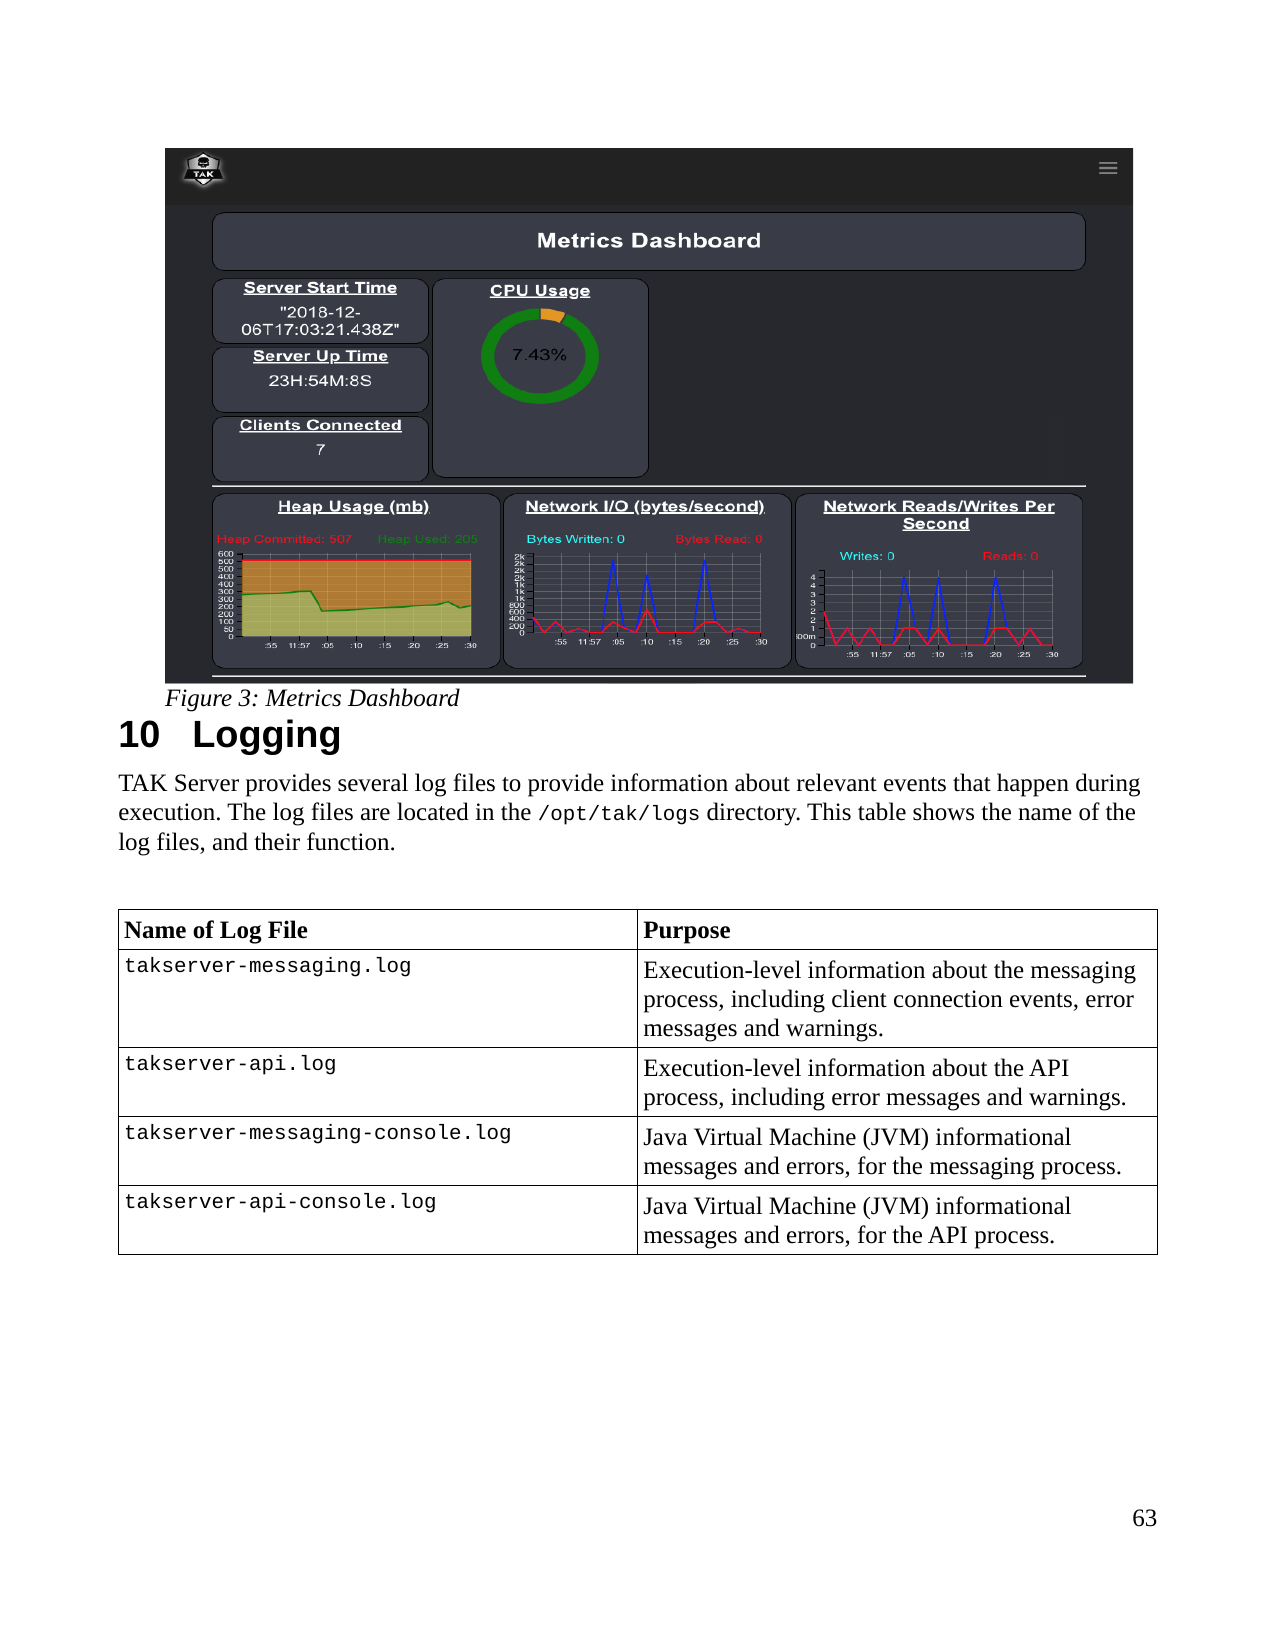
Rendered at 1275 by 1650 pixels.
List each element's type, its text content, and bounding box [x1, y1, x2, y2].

table_header Purpose [638, 910, 1157, 949]
table_cell takserver-messaging-console.log [119, 1117, 637, 1185]
table_cell takserver-messaging.log [119, 950, 637, 1047]
picture [165, 145, 1134, 684]
text TAK Server provides several log files to provide information about relevant events that happen during execution. The log files are located in the /opt/tak/logs directory. This table shows the name of the log files, and their function. [118, 768, 1157, 855]
table_cell takserver-api.log [119, 1048, 637, 1116]
table_cell Java Virtual Machine (JVM) informational messages and errors, for the messaging process. [638, 1117, 1157, 1185]
list Figure 3: Metrics Dashboard [165, 684, 1133, 712]
table_cell takserver-api-console.log [119, 1186, 637, 1254]
table_cell Execution-level information about the messaging process, including client connection events, error messages and warnings. [638, 950, 1157, 1047]
subtitle Logging [118, 118, 1157, 756]
table_cell Execution-level information about the API process, including error messages and warnings. [638, 1048, 1157, 1116]
table_header Name of Log File [119, 910, 637, 949]
table_cell Java Virtual Machine (JVM) informational messages and errors, for the API process. [638, 1186, 1157, 1254]
